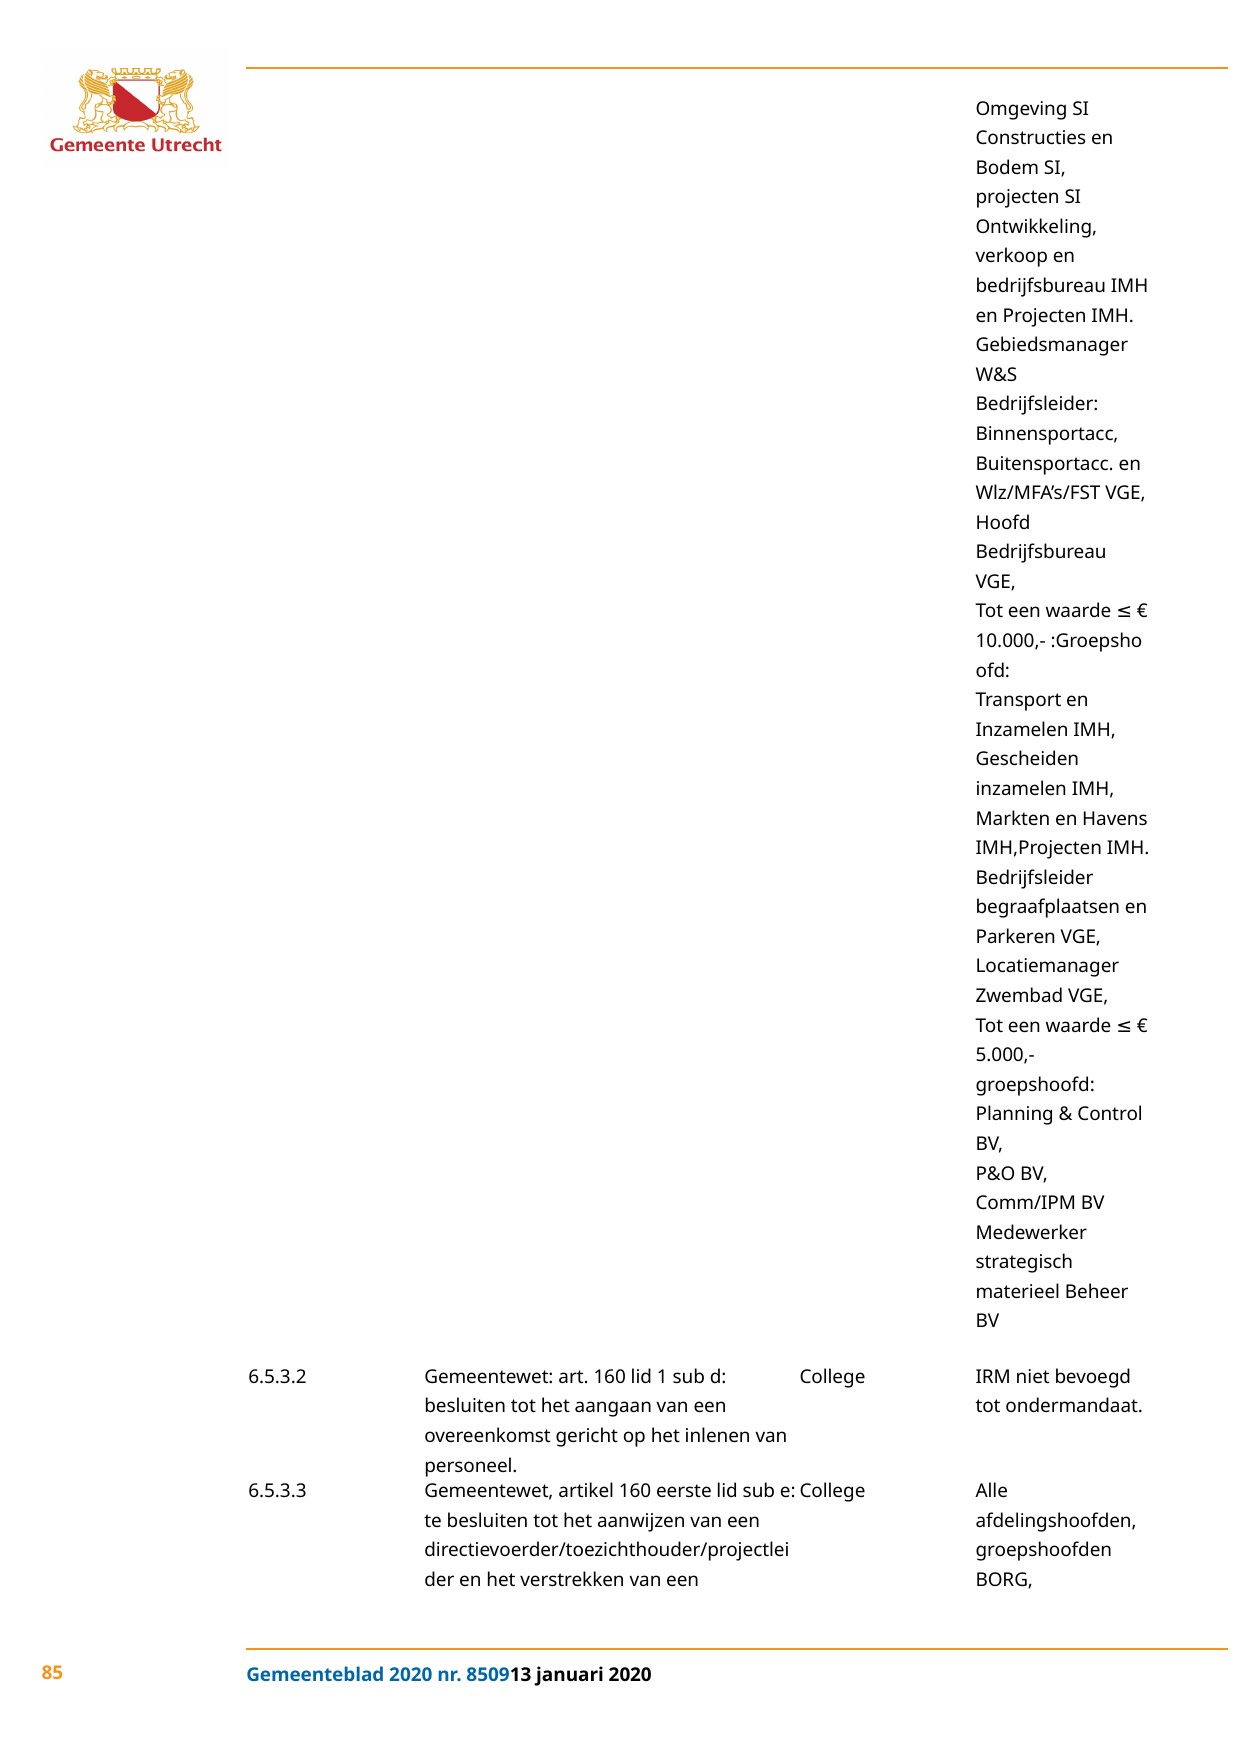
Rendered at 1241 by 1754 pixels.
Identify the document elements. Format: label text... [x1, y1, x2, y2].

table_cell 6.5.3.2 [248, 1363, 424, 1477]
table_cell [248, 95, 424, 1363]
table_cell [424, 95, 799, 1363]
table_cell 6.5.3.3 [248, 1478, 424, 1592]
table_cell College [799, 1478, 975, 1592]
table_cell Gemeentewet: art. 160 lid 1 sub d: besluiten tot het aangaan van een overeenkomst gericht op het inlenen van personeel. [424, 1363, 799, 1477]
table_cell Alle afdelingshoofden, groepshoofden BORG, [975, 1478, 1152, 1592]
picture [41, 47, 231, 172]
table_cell Omgeving SI Constructies en Bodem SI, projecten SI Ontwikkeling, verkoop en bedrijfsbureau IMH en Projecten IMH. Gebiedsmanager W&S Bedrijfsleider: Binnensportacc, Buitensportacc. en Wlz/MFA’s/FST VGE, Hoofd Bedrijfsbureau VGE, Tot een waarde ≤ € 10.000,- :Groepshoofd: Transport en Inzamelen IMH, Gescheiden inzamelen IMH, Markten en Havens IMH,Projecten IMH. Bedrijfsleider begraafplaatsen en Parkeren VGE, Locatiemanager Zwembad VGE, Tot een waarde ≤ € 5.000,-groepshoofd: Planning & Control BV, P&O BV, Comm/IPM BV Medewerker strategisch materieel Beheer BV [975, 95, 1152, 1363]
table_cell Gemeentewet, artikel 160 eerste lid sub e: te besluiten tot het aanwijzen van een directievoerder/toezichthouder/projectleider en het verstrekken van een [424, 1478, 799, 1592]
table_cell College [799, 1363, 975, 1477]
table_cell IRM niet bevoegd tot ondermandaat. [975, 1363, 1152, 1477]
table_cell [799, 95, 975, 1363]
